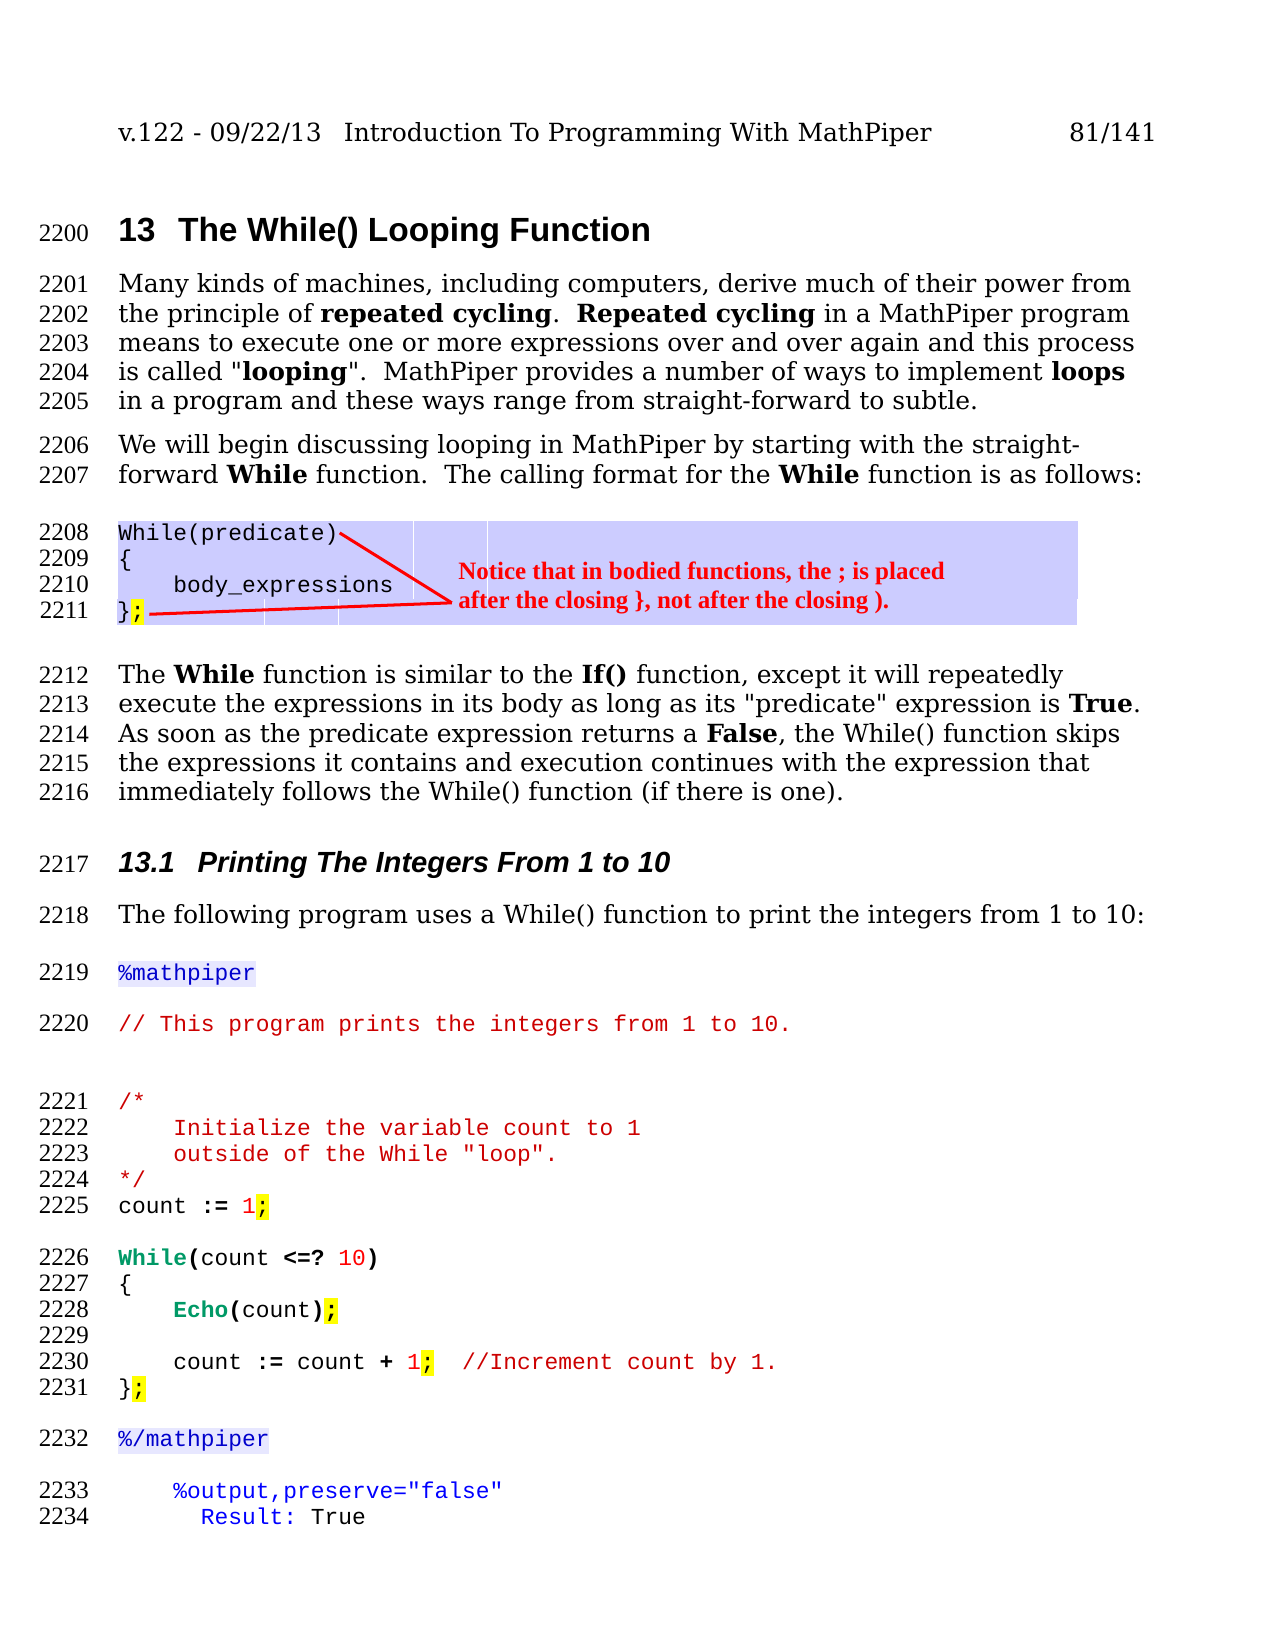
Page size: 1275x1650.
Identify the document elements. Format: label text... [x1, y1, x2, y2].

text %mathpiper [118, 961, 1157, 987]
text Result: True [118, 1506, 1157, 1532]
text %/mathpiper [118, 1428, 1157, 1454]
text %output,preserve="false" [118, 1480, 1157, 1506]
text { [118, 547, 399, 573]
text [409, 573, 1157, 599]
subtitle The While() Looping Function [118, 210, 1157, 248]
text Initialize the variable count to 1 [118, 1117, 1157, 1142]
text While(predicate) [118, 521, 1157, 547]
text count := count + 1; //Increment count by 1. [118, 1350, 1157, 1376]
text We will begin discussing looping in MathPiper by starting with the straight-forward While function. The calling format for the While function is as follows: [118, 431, 1157, 489]
text { [118, 1272, 1157, 1298]
text While(count <=? 10) [118, 1246, 1157, 1272]
text body_expressions [118, 573, 441, 599]
text The While function is similar to the If() function, except it will repeatedly execute the expressions in its body as long as its "predicate" expression is True. As soon as the predicate expression returns a False, the While() function skips the expressions it contains and execution continues with the expression that immediately follows the While() function (if there is one). [118, 660, 1157, 806]
text /* [118, 1091, 1157, 1117]
text outside of the While "loop". [118, 1142, 1157, 1168]
text count := 1; [118, 1194, 1157, 1220]
text // This program prints the integers from 1 to 10. [118, 1013, 1157, 1039]
text Echo(count); [118, 1298, 1157, 1324]
text { [367, 547, 1157, 573]
text */ [118, 1168, 1157, 1194]
text The following program uses a While() function to print the integers from 1 to 10: [118, 900, 1157, 929]
text Many kinds of machines, including computers, derive much of their power from the principle of repeated cycling. Repeated cycling in a MathPiper program means to execute one or more expressions over and over again and this process is called "looping". MathPiper provides a number of ways to implement loops in a program and these ways range from straight-forward to subtle. [118, 269, 1157, 416]
subtitle Printing The Integers From 1 to 10 [118, 845, 1157, 879]
text }; [117, 599, 1157, 625]
text }; [118, 1376, 1157, 1402]
